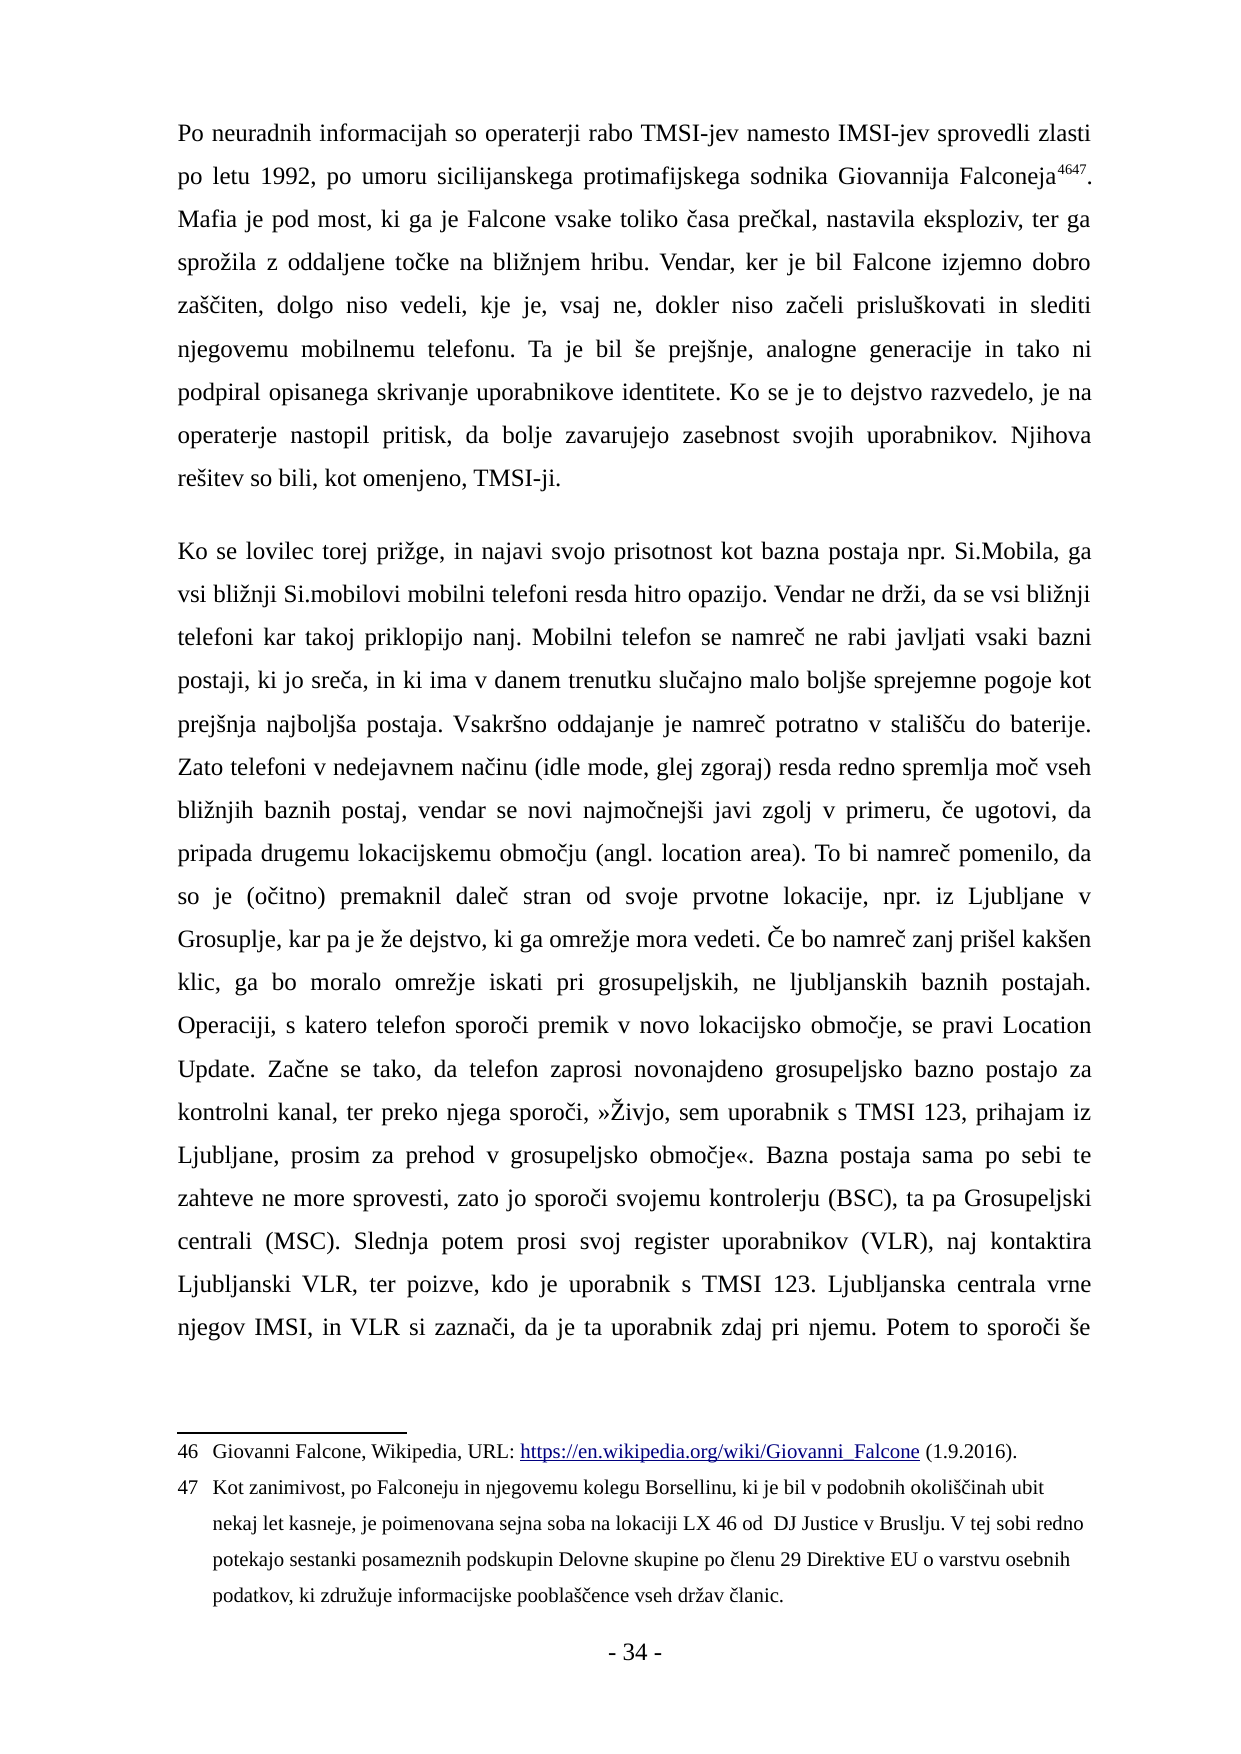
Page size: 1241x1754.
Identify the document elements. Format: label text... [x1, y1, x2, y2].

text Giovanni Falcone, Wikipedia, URL: https://en.wikipedia.org/wiki/Giovanni_Falcone (1.9.2016). [177, 1439, 1093, 1463]
text Kot zanimivost, po Falconeju in njegovemu kolegu Borsellinu, ki je bil v podobnih okoliščinah ubit nekaj let kasneje, je poimenovana sejna soba na lokaciji LX 46 od DJ Justice v Bruslju. V tej sobi redno potekajo sestanki posameznih podskupin Delovne skupine po členu 29 Direktive EU o varstvu osebnih podatkov, ki združuje informacijske pooblaščence vseh držav članic. [177, 1475, 1093, 1607]
text Po neuradnih informacijah so operaterji rabo TMSI-jev namesto IMSI-jev sprovedli zlasti po letu 1992, po umoru sicilijanskega protimafijskega sodnika Giovannija Falconeja. Mafia je pod most, ki ga je Falcone vsake toliko časa prečkal, nastavila eksploziv, ter ga sprožila z oddaljene točke na bližnjem hribu. Vendar, ker je bil Falcone izjemno dobro zaščiten, dolgo niso vedeli, kje je, vsaj ne, dokler niso začeli prisluškovati in slediti njegovemu mobilnemu telefonu. Ta je bil še prejšnje, analogne generacije in tako ni podpiral opisanega skrivanje uporabnikove identitete. Ko se je to dejstvo razvedelo, je na operaterje nastopil pritisk, da bolje zavarujejo zasebnost svojih uporabnikov. Njihova rešitev so bili, kot omenjeno, TMSI-ji. [177, 118, 1093, 492]
text Ko se lovilec torej prižge, in najavi svojo prisotnost kot bazna postaja npr. Si.Mobila, ga vsi bližnji Si.mobilovi mobilni telefoni resda hitro opazijo. Vendar ne drži, da se vsi bližnji telefoni kar takoj priklopijo nanj. Mobilni telefon se namreč ne rabi javljati vsaki bazni postaji, ki jo sreča, in ki ima v danem trenutku slučajno malo boljše sprejemne pogoje kot prejšnja najboljša postaja. Vsakršno oddajanje je namreč potratno v stališču do baterije. Zato telefoni v nedejavnem načinu (idle mode, glej zgoraj) resda redno spremlja moč vseh bližnjih baznih postaj, vendar se novi najmočnejši javi zgolj v primeru, če ugotovi, da pripada drugemu lokacijskemu območju (angl. location area). To bi namreč pomenilo, da so je (očitno) premaknil daleč stran od svoje prvotne lokacije, npr. iz Ljubljane v Grosuplje, kar pa je že dejstvo, ki ga omrežje mora vedeti. Če bo namreč zanj prišel kakšen klic, ga bo moralo omrežje iskati pri grosupeljskih, ne ljubljanskih baznih postajah. Operaciji, s katero telefon sporoči premik v novo lokacijsko območje, se pravi Location Update. Začne se tako, da telefon zaprosi novonajdeno grosupeljsko bazno postajo za kontrolni kanal, ter preko njega sporoči, »Živjo, sem uporabnik s TMSI 123, prihajam iz Ljubljane, prosim za prehod v grosupeljsko območje«. Bazna postaja sama po sebi te zahteve ne more sprovesti, zato jo sporoči svojemu kontrolerju (BSC), ta pa Grosupeljski centrali (MSC). Slednja potem prosi svoj register uporabnikov (VLR), naj kontaktira Ljubljanski VLR, ter poizve, kdo je uporabnik s TMSI 123. Ljubljanska centrala vrne njegov IMSI, in VLR si zaznači, da je ta uporabnik zdaj pri njemu. Potem to sporoči še [177, 536, 1093, 1341]
